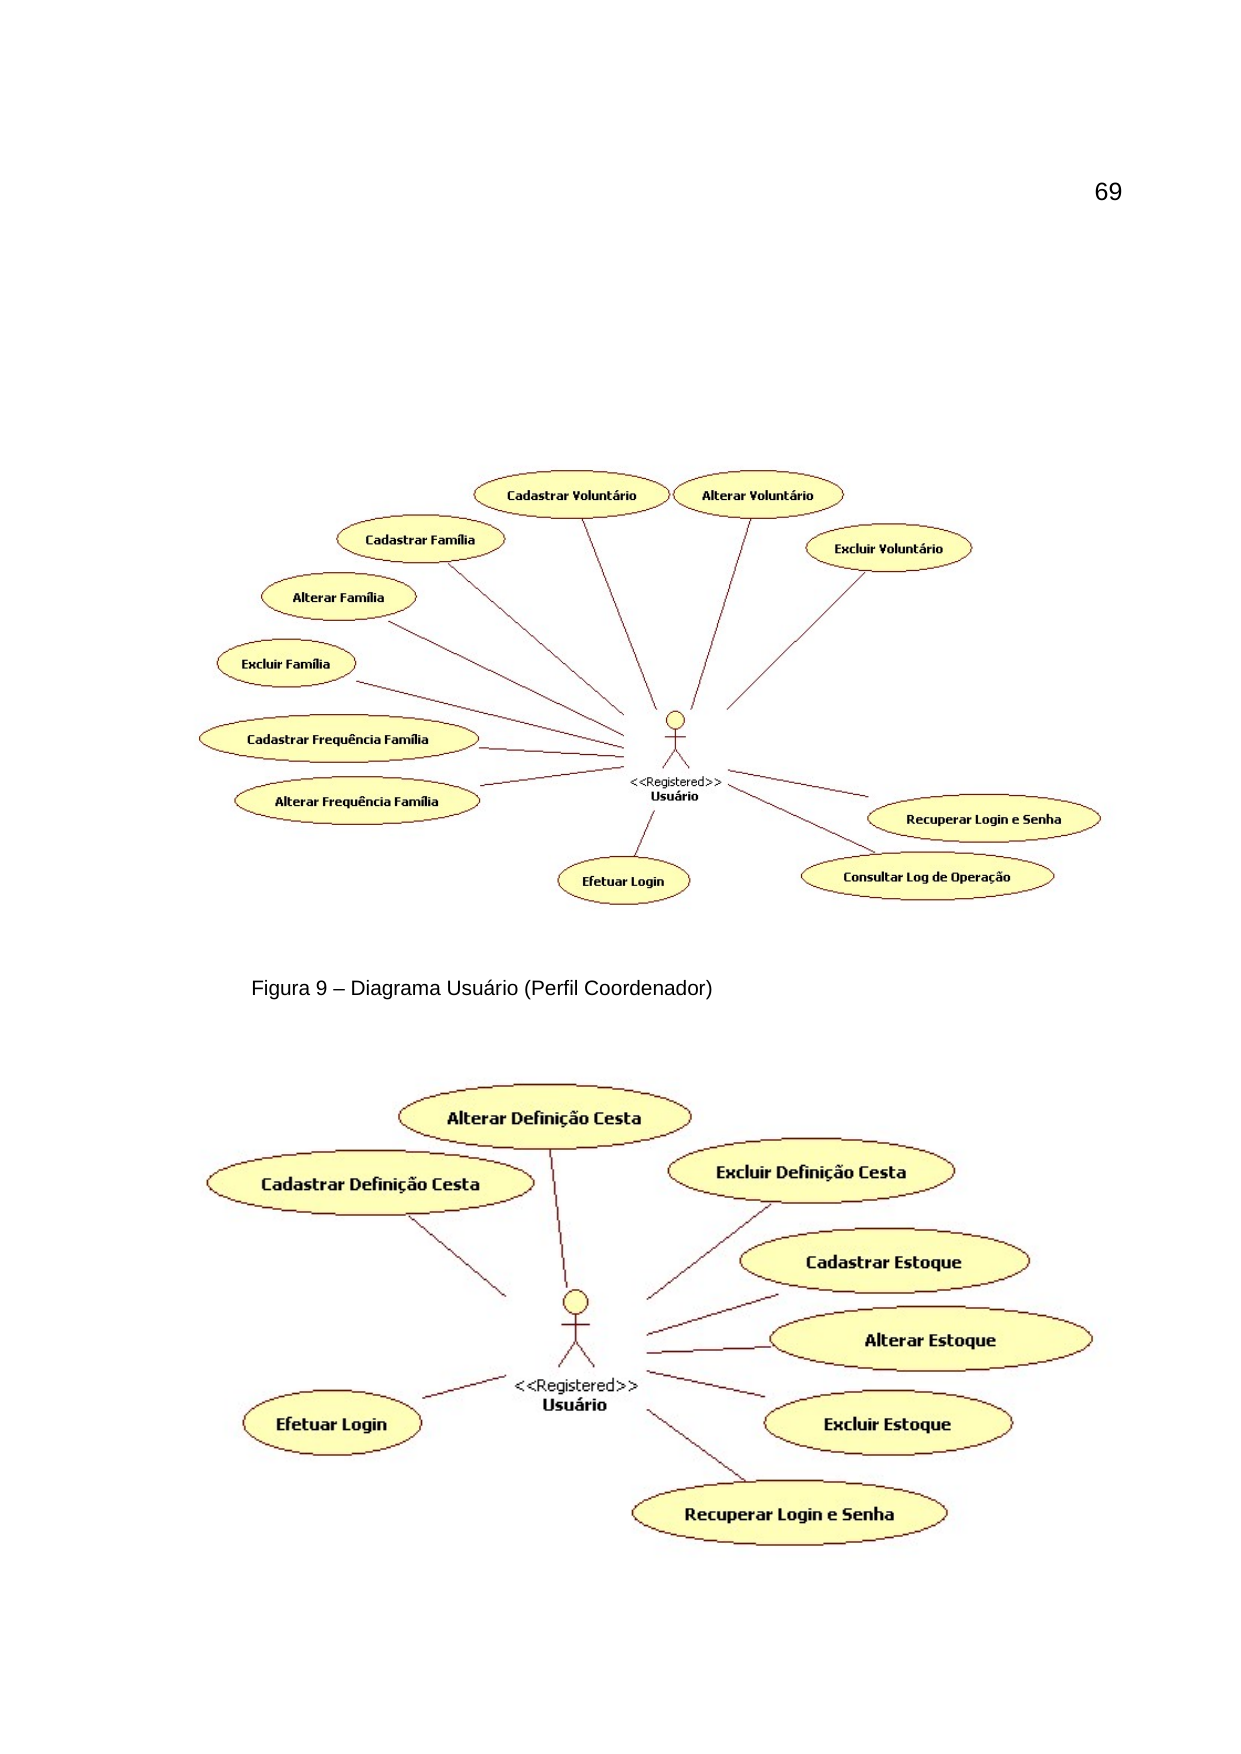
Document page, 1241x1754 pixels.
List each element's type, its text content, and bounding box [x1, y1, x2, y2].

picture [177, 1055, 1123, 1576]
picture [177, 449, 1123, 927]
text Figura 9 – Diagrama Usuário (Perfil Coordenador) [177, 975, 1122, 999]
